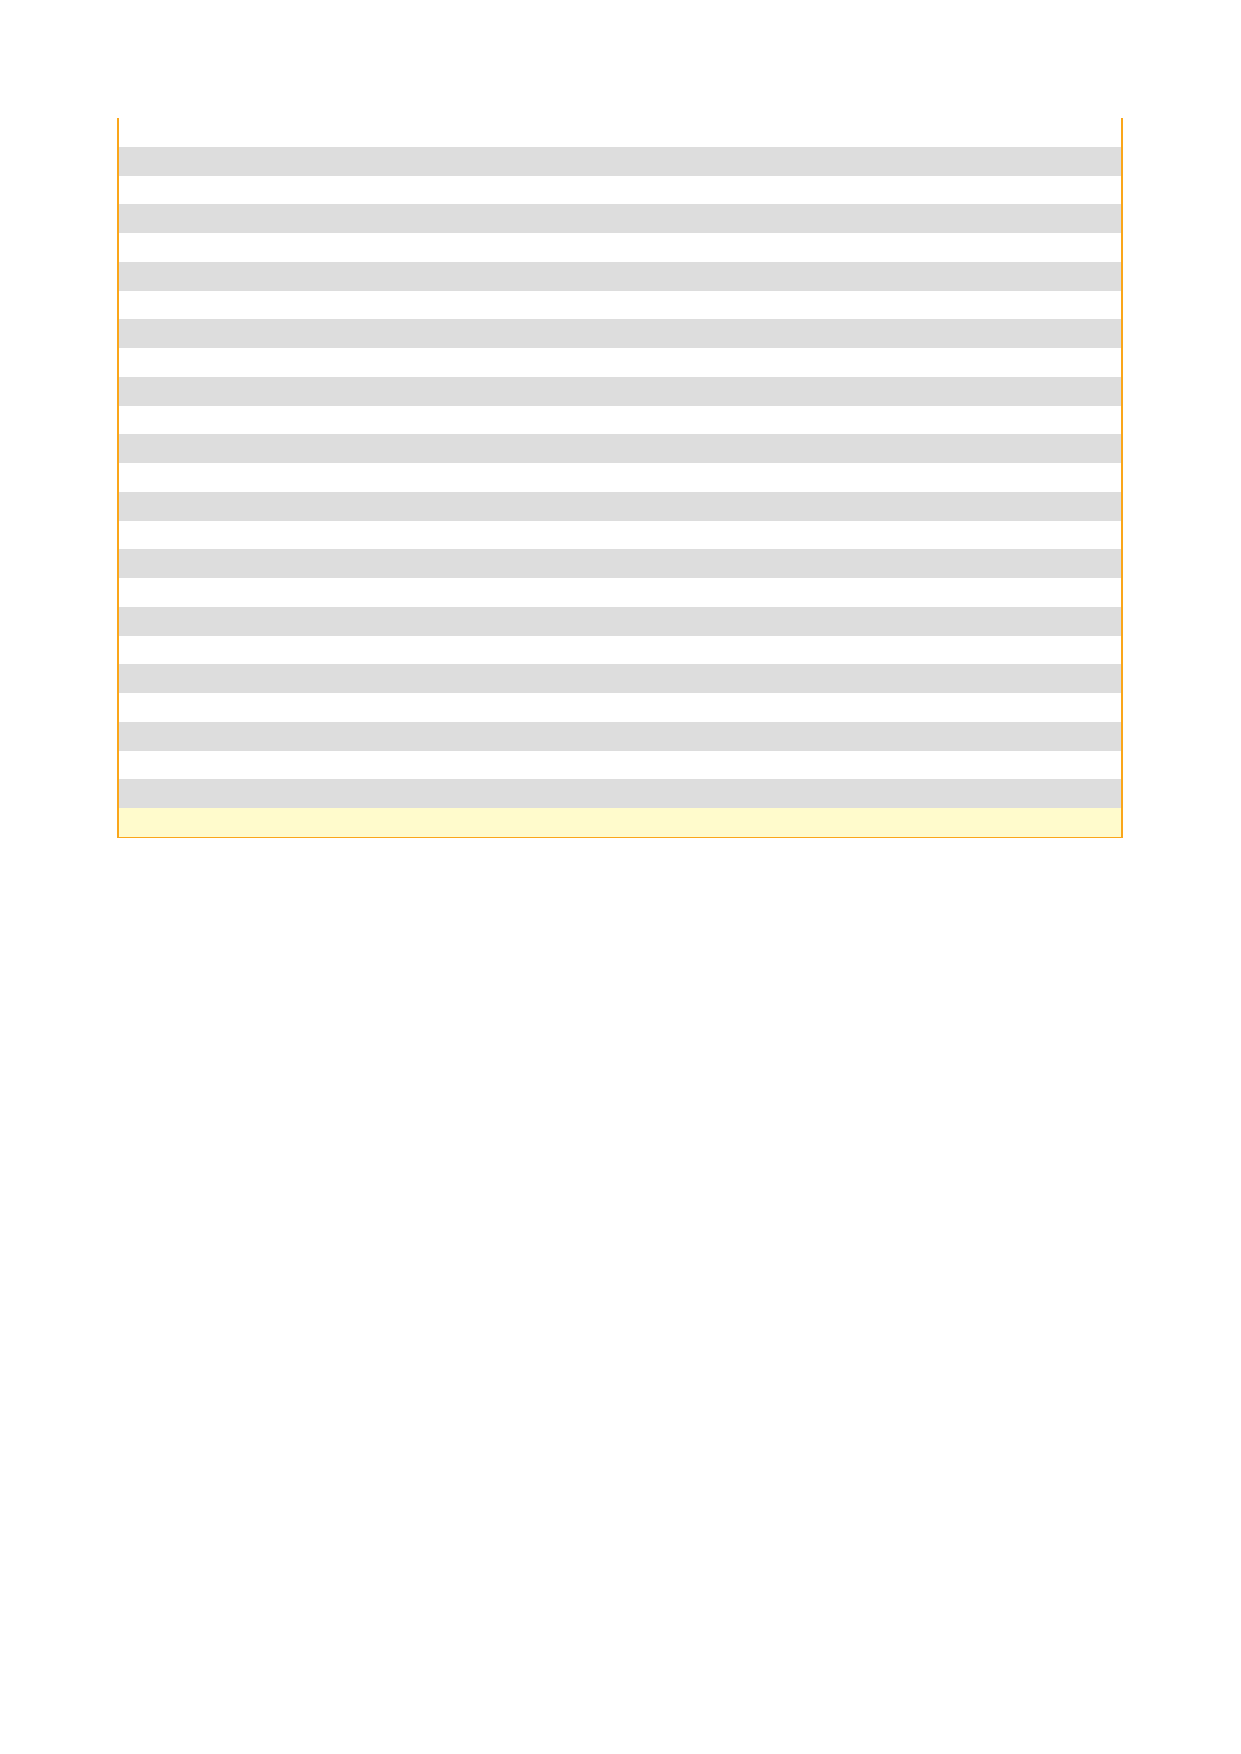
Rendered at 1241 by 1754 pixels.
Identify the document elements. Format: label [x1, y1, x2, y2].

table_cell [720, 722, 921, 751]
table_cell [720, 147, 921, 176]
table_cell [119, 118, 319, 147]
table_cell [119, 176, 319, 204]
table_cell [720, 779, 921, 808]
table_cell [520, 262, 720, 291]
table_cell [520, 636, 720, 664]
table_cell [119, 779, 319, 808]
table_cell [921, 664, 1121, 693]
table_cell [520, 377, 720, 406]
table_cell [520, 521, 720, 549]
table_cell [119, 262, 319, 291]
table_cell [520, 233, 720, 262]
table_cell [921, 434, 1121, 463]
table_cell [119, 722, 319, 751]
table_cell [720, 377, 921, 406]
table_cell [520, 434, 720, 463]
table_cell [520, 319, 720, 348]
table_cell [520, 406, 720, 434]
table_cell [720, 492, 921, 521]
table_cell [319, 406, 520, 434]
table_cell [921, 463, 1121, 492]
table_cell [319, 722, 520, 751]
table_cell [319, 492, 520, 521]
table_cell [921, 348, 1121, 377]
table_cell [119, 693, 319, 722]
table_cell [319, 291, 520, 319]
table_cell [520, 204, 720, 233]
table_cell [319, 549, 520, 578]
table_cell [720, 607, 921, 636]
table_cell [319, 377, 520, 406]
table_cell [720, 463, 921, 492]
table_cell [119, 664, 319, 693]
table_cell [520, 492, 720, 521]
table_cell [921, 607, 1121, 636]
table_cell [520, 578, 720, 607]
table_cell [319, 319, 520, 348]
table_cell [720, 578, 921, 607]
table_cell [720, 204, 921, 233]
table_cell [520, 779, 720, 808]
table_cell [319, 664, 520, 693]
table_cell [119, 808, 319, 837]
table_cell [119, 607, 319, 636]
table_cell [921, 492, 1121, 521]
table_cell [520, 664, 720, 693]
table_cell [921, 406, 1121, 434]
table_cell [119, 578, 319, 607]
table_cell [921, 751, 1121, 779]
table_cell [319, 147, 520, 176]
table_cell [720, 176, 921, 204]
table_cell [921, 693, 1121, 722]
table_cell [720, 549, 921, 578]
table_cell [119, 636, 319, 664]
table_cell [720, 291, 921, 319]
table_cell [520, 463, 720, 492]
table_cell [319, 751, 520, 779]
table_cell [520, 348, 720, 377]
table_cell [921, 319, 1121, 348]
table_cell [520, 147, 720, 176]
table_cell [319, 233, 520, 262]
table_cell [720, 319, 921, 348]
table_cell [319, 118, 520, 147]
table_cell [720, 521, 921, 549]
table_cell [119, 406, 319, 434]
table_cell [319, 176, 520, 204]
table_cell [119, 521, 319, 549]
table_cell [921, 262, 1121, 291]
table_cell [921, 291, 1121, 319]
table_cell [119, 492, 319, 521]
table_cell [720, 118, 921, 147]
table_cell [720, 434, 921, 463]
table_cell [921, 549, 1121, 578]
table_cell [921, 204, 1121, 233]
table_cell [520, 751, 720, 779]
table_cell [720, 751, 921, 779]
table_cell [720, 406, 921, 434]
table_cell [119, 751, 319, 779]
table_cell [921, 779, 1121, 808]
table_cell [520, 722, 720, 751]
table_cell [921, 377, 1121, 406]
table_cell [520, 118, 720, 147]
table_cell [119, 147, 319, 176]
table_cell [319, 463, 520, 492]
table_cell [520, 693, 720, 722]
table_cell [119, 291, 319, 319]
table_cell [720, 693, 921, 722]
table_cell [921, 118, 1121, 147]
table_cell [720, 636, 921, 664]
table_cell [520, 176, 720, 204]
table_cell [119, 348, 319, 377]
table_cell [119, 204, 319, 233]
table_cell [319, 779, 520, 808]
table_cell [319, 607, 520, 636]
table_cell [319, 521, 520, 549]
table_cell [520, 291, 720, 319]
table_cell [319, 578, 520, 607]
table_cell [720, 233, 921, 262]
table_cell [319, 262, 520, 291]
table_cell [319, 434, 520, 463]
table_cell [319, 636, 520, 664]
table_cell [921, 147, 1121, 176]
table_cell [921, 233, 1121, 262]
table_cell [119, 377, 319, 406]
table_cell [319, 808, 520, 837]
table_cell [520, 549, 720, 578]
table_cell [319, 204, 520, 233]
table_cell [720, 348, 921, 377]
table_cell [720, 808, 921, 837]
table_cell [720, 262, 921, 291]
table_cell [520, 808, 720, 837]
table_cell [921, 521, 1121, 549]
table_cell [720, 664, 921, 693]
table_cell [921, 808, 1121, 837]
table_cell [119, 233, 319, 262]
table_cell [921, 722, 1121, 751]
table_cell [921, 578, 1121, 607]
table_cell [319, 348, 520, 377]
table_cell [921, 176, 1121, 204]
table_cell [119, 549, 319, 578]
table_cell [119, 434, 319, 463]
table_cell [520, 607, 720, 636]
table_cell [921, 636, 1121, 664]
table_cell [119, 463, 319, 492]
table_cell [319, 693, 520, 722]
table_cell [119, 319, 319, 348]
